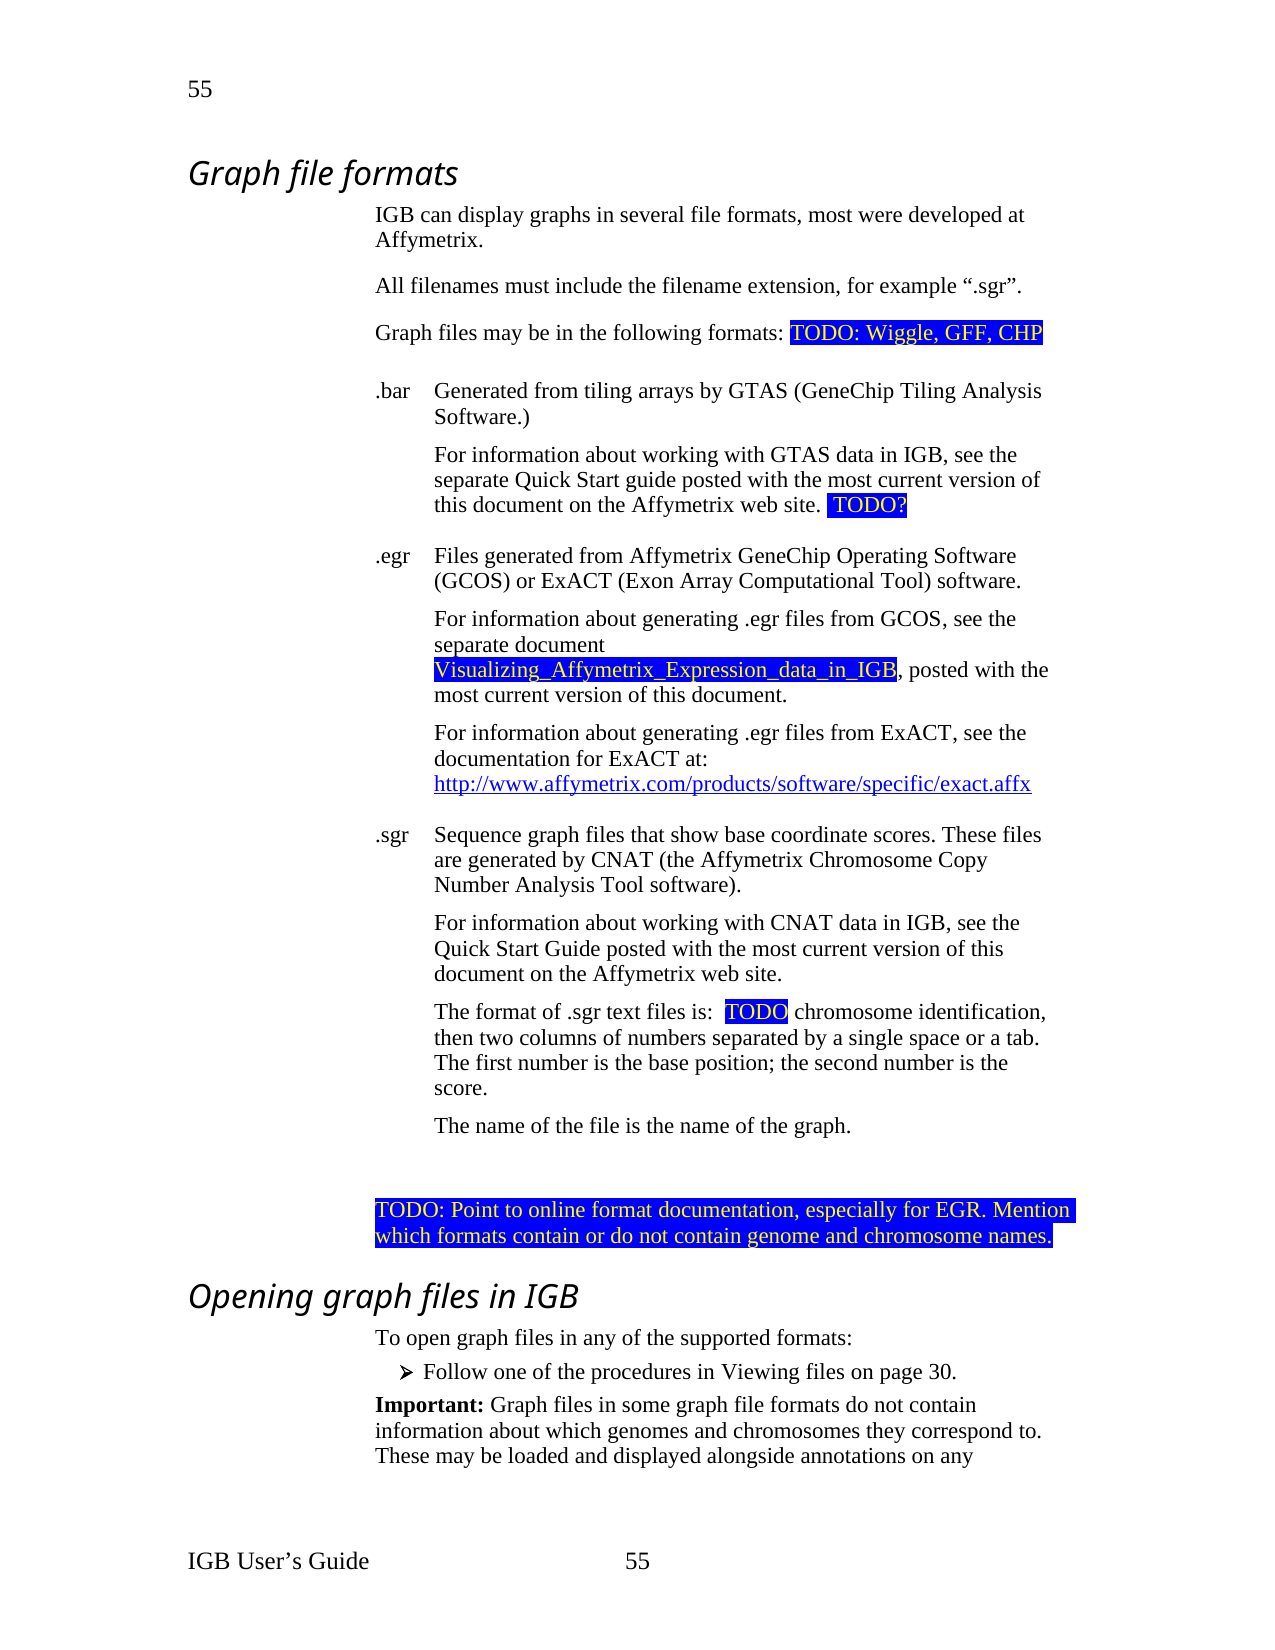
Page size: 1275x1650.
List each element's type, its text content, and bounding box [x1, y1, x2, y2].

text TODO: Point to online format documentation, especially for EGR. Mention which formats contain or do not contain genome and chromosome names. [375, 1197, 1087, 1248]
text IGB can display graphs in several file formats, most were developed at Affymetrix. [375, 202, 1087, 252]
text All filenames must include the filename extension, for example “.sgr”. [375, 273, 1087, 299]
table_cell Files generated from Affymetrix GeneChip Operating Software (GCOS) or ExACT (Exon Array Computational Tool) software. For information about generating .egr files from GCOS, see the separate document Visualizing_Affymetrix_Expression_data_in_IGB, posted with the most current version of this document. For information about generating .egr files from ExACT, see the documentation for ExACT at: http://www.affymetrix.com/products/software/specific/exact.affx [423, 530, 1069, 809]
text Important: Graph files in some graph file formats do not contain information about which genomes and chromosomes they correspond to. These may be loaded and displayed alongside annotations on any [375, 1392, 1087, 1469]
table_header .bar [364, 366, 423, 530]
subtitle Graph file formats [187, 150, 1087, 195]
list Follow one of the procedures in Viewing files on page 30. [399, 1359, 1087, 1384]
text Graph files may be in the following formats: TODO: Wiggle, GFF, CHP [375, 319, 1087, 345]
table_cell .egr [364, 530, 423, 809]
table_cell .sgr [364, 809, 423, 1151]
table_header Generated from tiling arrays by GTAS (GeneChip Tiling Analysis Software.) For information about working with GTAS data in IGB, see the separate Quick Start guide posted with the most current version of this document on the Affymetrix web site. TODO? [423, 366, 1069, 530]
text To open graph files in any of the supported formats: [375, 1325, 1087, 1350]
table_cell Sequence graph files that show base coordinate scores. These files are generated by CNAT (the Affymetrix Chromosome Copy Number Analysis Tool software). For information about working with CNAT data in IGB, see the Quick Start Guide posted with the most current version of this document on the Affymetrix web site. The format of .sgr text files is: TODO chromosome identification, then two columns of numbers separated by a single space or a tab. The first number is the base position; the second number is the score. The name of the file is the name of the graph. [423, 809, 1069, 1151]
subtitle Opening graph files in IGB [187, 1273, 1087, 1319]
